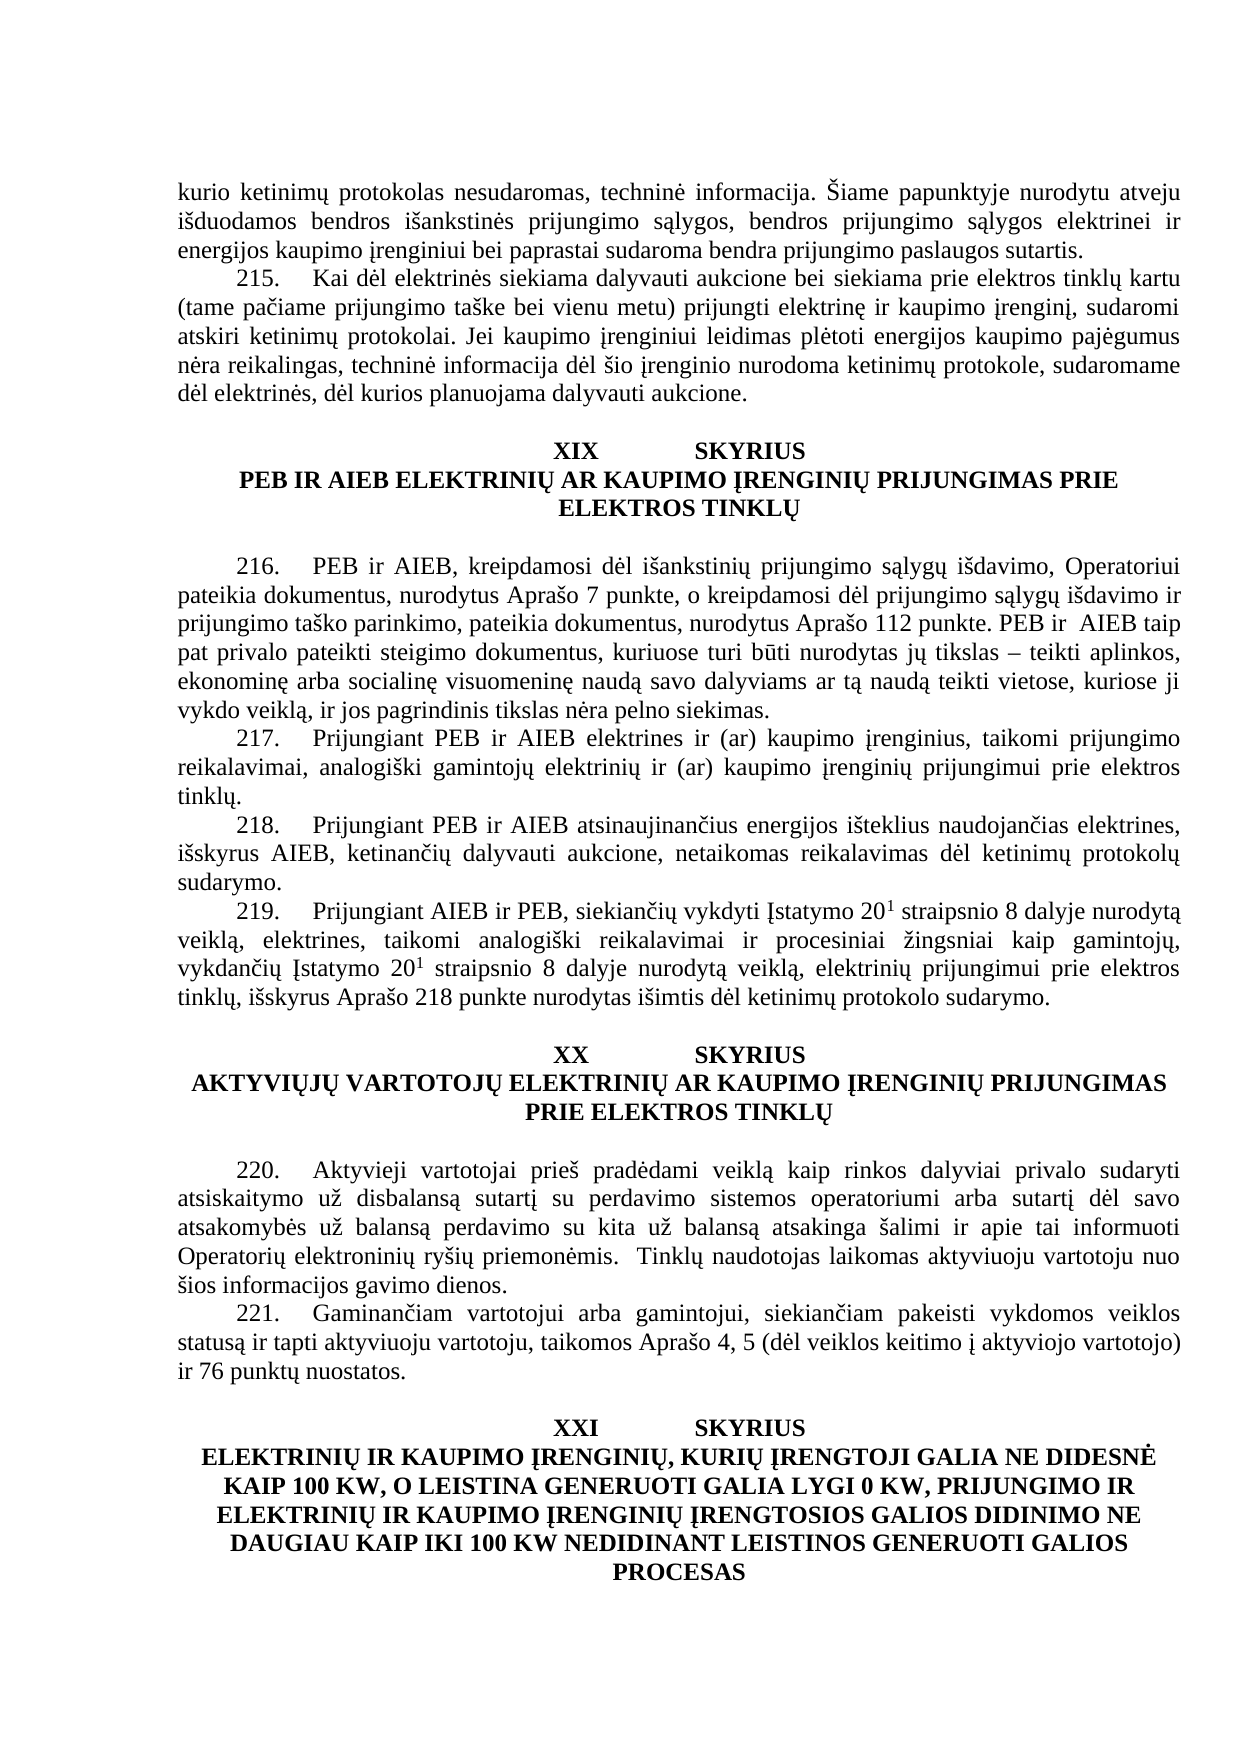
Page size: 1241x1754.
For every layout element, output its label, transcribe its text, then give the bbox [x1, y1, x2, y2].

text PEB IR AIEB ELEKTRINIŲ AR KAUPIMO ĮRENGINIŲ PRIJUNGIMAS PRIE ELEKTROS TINKLŲ [177, 465, 1181, 522]
text 220. Aktyvieji vartotojai prieš pradėdami veiklą kaip rinkos dalyviai privalo sudaryti atsiskaitymo už disbalansą sutartį su perdavimo sistemos operatoriumi arba sutartį dėl savo atsakomybės už balansą perdavimo su kita už balansą atsakinga šalimi ir apie tai informuoti Operatorių elektroninių ryšių priemonėmis. Tinklų naudotojas laikomas aktyviuoju vartotoju nuo šios informacijos gavimo dienos. [177, 1155, 1181, 1298]
text XXI SKYRIUS [177, 1413, 1181, 1442]
text 215. Kai dėl elektrinės siekiama dalyvauti aukcione bei siekiama prie elektros tinklų kartu (tame pačiame prijungimo taške bei vienu metu) prijungti elektrinę ir kaupimo įrenginį, sudaromi atskiri ketinimų protokolai. Jei kaupimo įrenginiui leidimas plėtoti energijos kaupimo pajėgumus nėra reikalingas, techninė informacija dėl šio įrenginio nurodoma ketinimų protokole, sudaromame dėl elektrinės, dėl kurios planuojama dalyvauti aukcione. [177, 263, 1181, 407]
text 216. PEB ir AIEB, kreipdamosi dėl išankstinių prijungimo sąlygų išdavimo, Operatoriui pateikia dokumentus, nurodytus Aprašo ‎7 punkte, o kreipdamosi dėl prijungimo sąlygų išdavimo ir prijungimo taško parinkimo, pateikia dokumentus, nurodytus Aprašo ‎112 punkte. PEB ir AIEB taip pat privalo pateikti steigimo dokumentus, kuriuose turi būti nurodytas jų tikslas – teikti aplinkos, ekonominę arba socialinę visuomeninę naudą savo dalyviams ar tą naudą teikti vietose, kuriose ji vykdo veiklą, ir jos pagrindinis tikslas nėra pelno siekimas. [177, 551, 1181, 723]
text kurio ketinimų protokolas nesudaromas, techninė informacija. Šiame papunktyje nurodytu atveju išduodamos bendros išankstinės prijungimo sąlygos, bendros prijungimo sąlygos elektrinei ir energijos kaupimo įrenginiui bei paprastai sudaroma bendra prijungimo paslaugos sutartis. [177, 177, 1181, 263]
text 219. Prijungiant AIEB ir PEB, siekiančių vykdyti Įstatymo 201 straipsnio 8 dalyje nurodytą veiklą, elektrines, taikomi analogiški reikalavimai ir procesiniai žingsniai kaip gamintojų, vykdančių Įstatymo 201 straipsnio 8 dalyje nurodytą veiklą, elektrinių prijungimui prie elektros tinklų, išskyrus Aprašo ‎218 punkte nurodytas išimtis dėl ketinimų protokolo sudarymo. [177, 896, 1181, 1011]
text 221. Gaminančiam vartotojui arba gamintojui, siekiančiam pakeisti vykdomos veiklos statusą ir tapti aktyviuoju vartotoju, taikomos Aprašo ‎4, ‎5 (dėl veiklos keitimo į aktyviojo vartotojo) ir ‎76 punktų nuostatos. [177, 1298, 1181, 1385]
text AKTYVIŲJŲ VARTOTOJŲ ELEKTRINIŲ AR KAUPIMO ĮRENGINIŲ PRIJUNGIMAS PRIE ELEKTROS TINKLŲ [177, 1068, 1181, 1126]
text ELEKTRINIŲ IR KAUPIMO ĮRENGINIŲ, KURIŲ ĮRENGTOJI GALIA NE DIDESNĖ KAIP 100 KW, O LEISTINA GENERUOTI GALIA LYGI 0 KW, PRIJUNGIMO IR ELEKTRINIŲ IR KAUPIMO ĮRENGINIŲ ĮRENGTOSIOS GALIOS DIDINIMO NE DAUGIAU KAIP IKI 100 KW NEDIDINANT LEISTINOS GENERUOTI GALIOS PROCESAS [177, 1442, 1181, 1586]
text XX SKYRIUS [177, 1040, 1181, 1068]
text 218. Prijungiant PEB ir AIEB atsinaujinančius energijos išteklius naudojančias elektrines, išskyrus AIEB, ketinančių dalyvauti aukcione, netaikomas reikalavimas dėl ketinimų protokolų sudarymo. [177, 810, 1181, 896]
text XIX SKYRIUS [177, 436, 1181, 465]
text 217. Prijungiant PEB ir AIEB elektrines ir (ar) kaupimo įrenginius, taikomi prijungimo reikalavimai, analogiški gamintojų elektrinių ir (ar) kaupimo įrenginių prijungimui prie elektros tinklų. [177, 723, 1181, 810]
